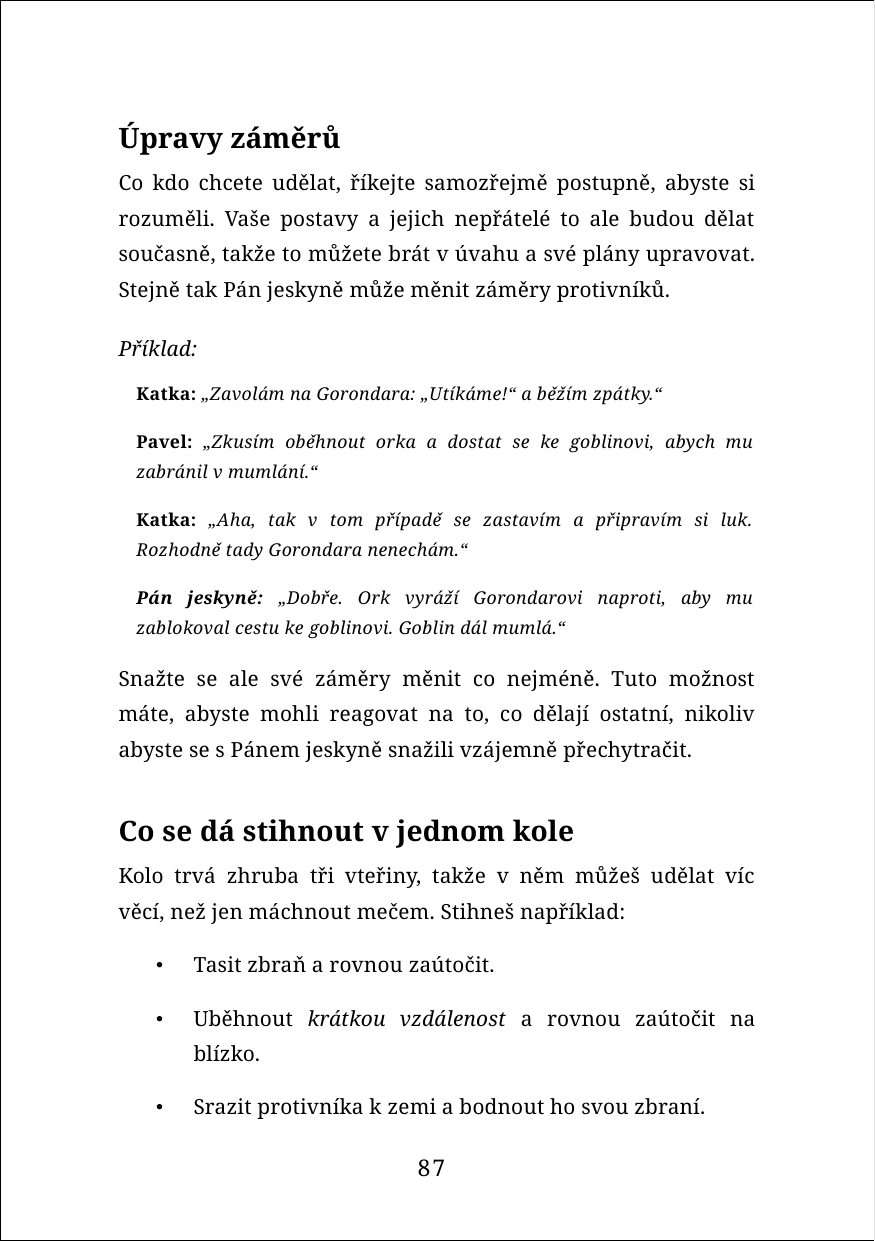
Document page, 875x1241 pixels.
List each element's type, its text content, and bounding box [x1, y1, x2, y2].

text Co kdo chcete udělat, říkejte samozřejmě postupně, abyste si rozuměli. Vaše postavy a jejich nepřátelé to ale budou dělat současně, takže to můžete brát v úvahu a své plány upravovat. Stejně tak Pán jeskyně může měnit záměry protivníků. [118, 168, 756, 303]
text Katka: „Aha, tak v tom případě se zastavím a připravím si luk. Rozhodně tady Gorondara nenechám.“ [136, 507, 756, 562]
text Katka: „Zavolám na Gorondara: „Utíkáme!“ a běžím zpátky.“ [136, 381, 756, 406]
text Snažte se ale své záměry měnit co nejméně. Tuto možnost máte, abyste mohli reagovat na to, co dělají ostatní, nikoliv abyste se s Pánem jeskyně snažili vzájemně přechytračit. [118, 664, 756, 763]
subtitle Úpravy záměrů [118, 118, 756, 157]
subtitle Co se dá stihnout v jednom kole [118, 812, 756, 850]
list Uběhnout krátkou vzdálenost a rovnou zaútočit na blízko. [156, 1004, 756, 1068]
text Pavel: „Zkusím oběhnout orka a dostat se ke goblinovi, abych mu zabránil v mumlání.“ [136, 429, 756, 484]
text Kolo trvá zhruba tři vteřiny, takže v něm můžeš udělat víc věcí, než jen máchnout mečem. Stihneš například: [118, 862, 756, 926]
list Srazit protivníka k zemi a bodnout ho svou zbraní. [156, 1092, 756, 1121]
text Příklad: [118, 334, 756, 362]
list Tasit zbraň a rovnou zaútočit. [156, 950, 756, 979]
text Pán jeskyně: „Dobře. Ork vyráží Gorondarovi naproti, aby mu zablokoval cestu ke goblinovi. Goblin dál mumlá.“ [136, 586, 756, 640]
